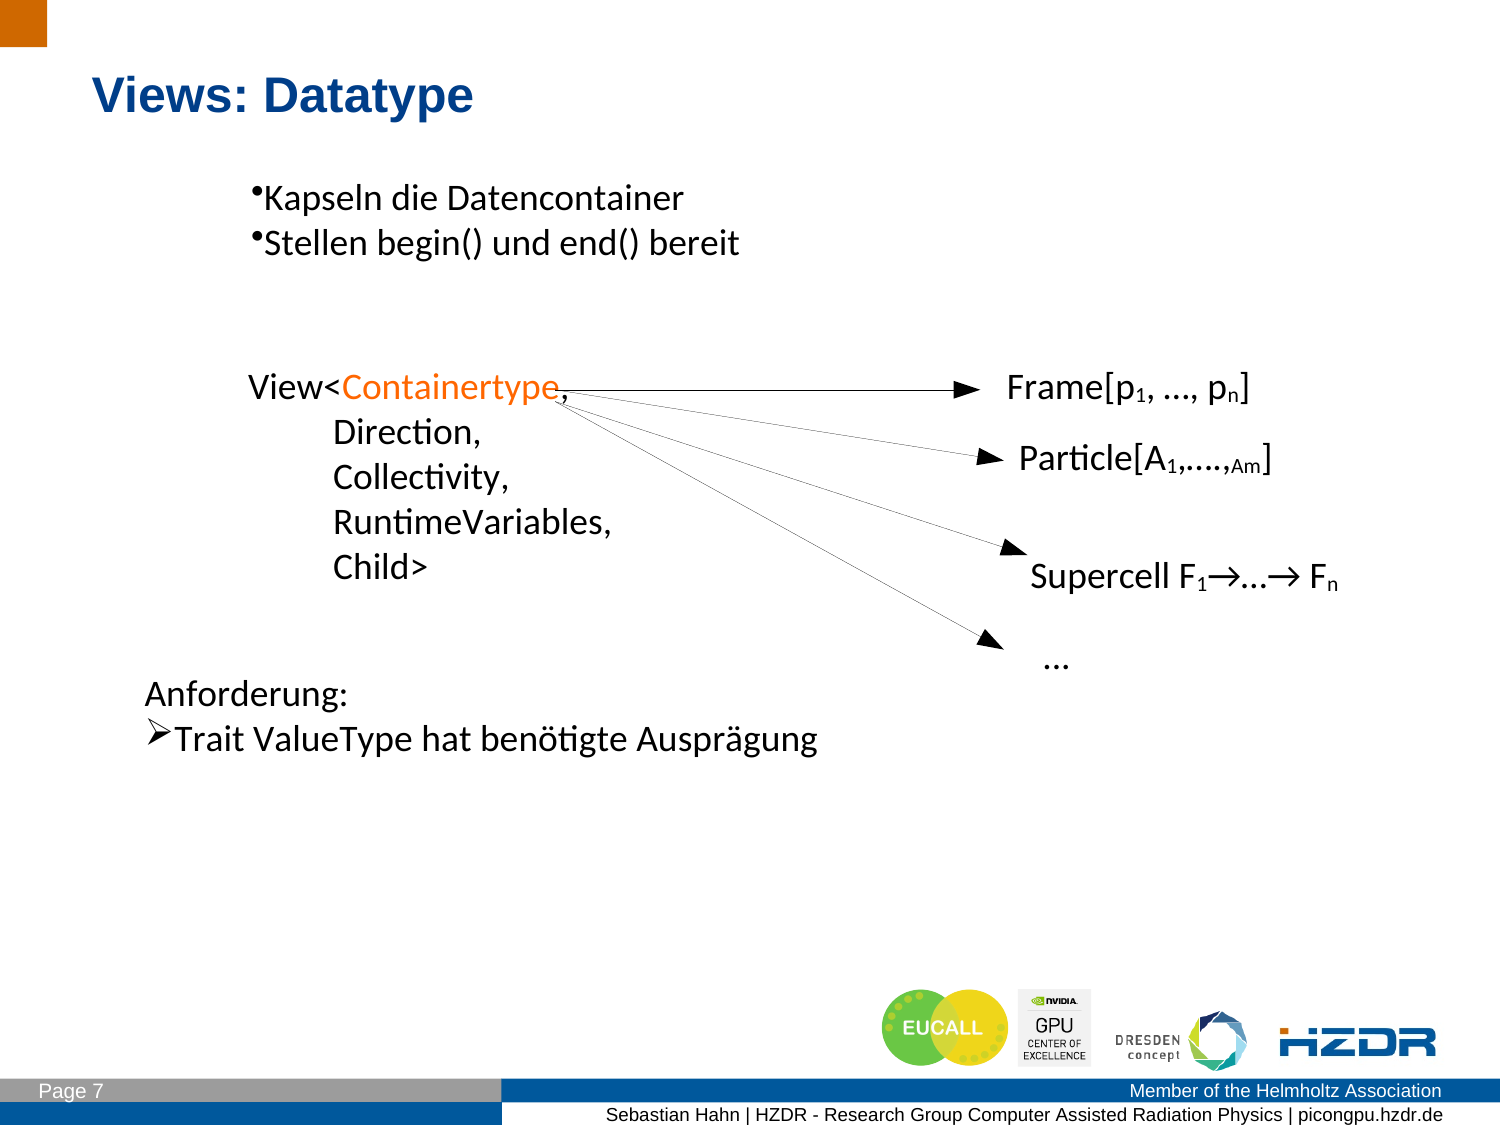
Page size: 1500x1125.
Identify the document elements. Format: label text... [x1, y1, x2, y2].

picture [874, 980, 1099, 1075]
picture [1116, 1011, 1247, 1071]
text_box Kapseln die Datencontainer Stellen begin() und end() bereit [236, 165, 872, 316]
text_box Particle[A1,….,Am] [1003, 425, 1351, 498]
text_box Frame[p1, …, pn] [992, 354, 1329, 427]
text_box Anforderung: Trait ValueType hat benötigte Ausprägung [129, 661, 976, 767]
picture [1257, 1011, 1453, 1073]
text_box View<Containertype, Direction, Collectivity, RuntimeVariables, Child> [566, 406, 1015, 595]
text_box ... [1027, 625, 1094, 686]
list Views: Datatype [76, 54, 1424, 209]
text_box View<Containertype, Direction, Collectivity, RuntimeVariables, Child> [233, 354, 1418, 595]
text_box Supercell F1→…→ Fn [1015, 543, 1426, 616]
